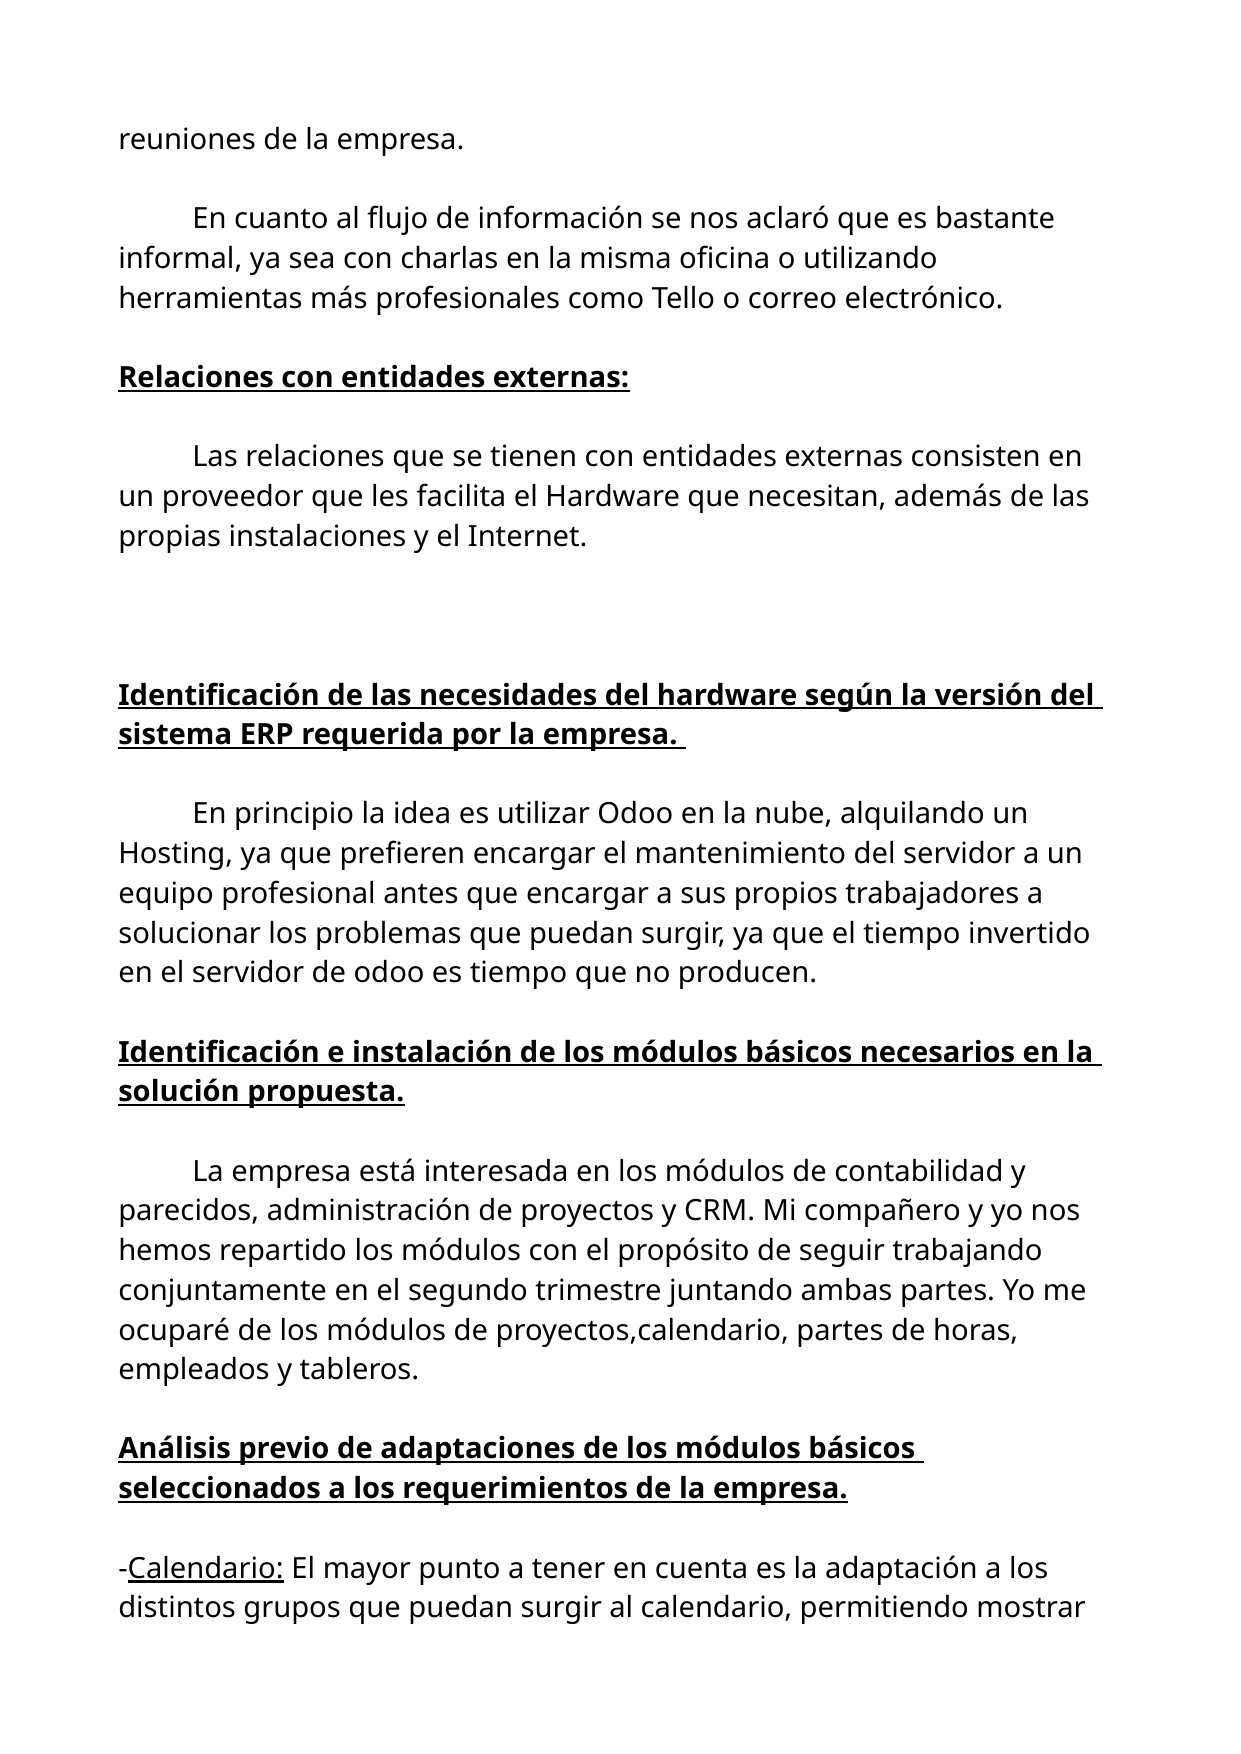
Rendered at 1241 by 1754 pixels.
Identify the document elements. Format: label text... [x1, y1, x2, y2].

text -Calendario: El mayor punto a tener en cuenta es la adaptación a los distintos grupos que puedan surgir al calendario, permitiendo mostrar [118, 1547, 1122, 1626]
text Identificación de las necesidades del hardware según la versión del sistema ERP requerida por la empresa. [118, 674, 1122, 753]
text En cuanto al flujo de información se nos aclaró que es bastante informal, ya sea con charlas en la misma oficina o utilizando herramientas más profesionales como Tello o correo electrónico. [118, 197, 1122, 317]
text En principio la idea es utilizar Odoo en la nube, alquilando un Hosting, ya que prefieren encargar el mantenimiento del servidor a un equipo profesional antes que encargar a sus propios trabajadores a solucionar los problemas que puedan surgir, ya que el tiempo invertido en el servidor de odoo es tiempo que no producen. [118, 793, 1122, 991]
text Identificación e instalación de los módulos básicos necesarios en la solución propuesta. [118, 1031, 1122, 1110]
text Las relaciones que se tienen con entidades externas consisten en un proveedor que les facilita el Hardware que necesitan, además de las propias instalaciones y el Internet. [118, 436, 1122, 555]
text reuniones de la empresa. [118, 118, 1122, 158]
text Análisis previo de adaptaciones de los módulos básicos seleccionados a los requerimientos de la empresa. [118, 1428, 1122, 1507]
text Relaciones con entidades externas: [118, 356, 1122, 396]
text La empresa está interesada en los módulos de contabilidad y parecidos, administración de proyectos y CRM. Mi compañero y yo nos hemos repartido los módulos con el propósito de seguir trabajando conjuntamente en el segundo trimestre juntando ambas partes. Yo me ocuparé de los módulos de proyectos,calendario, partes de horas, empleados y tableros. [118, 1150, 1122, 1388]
